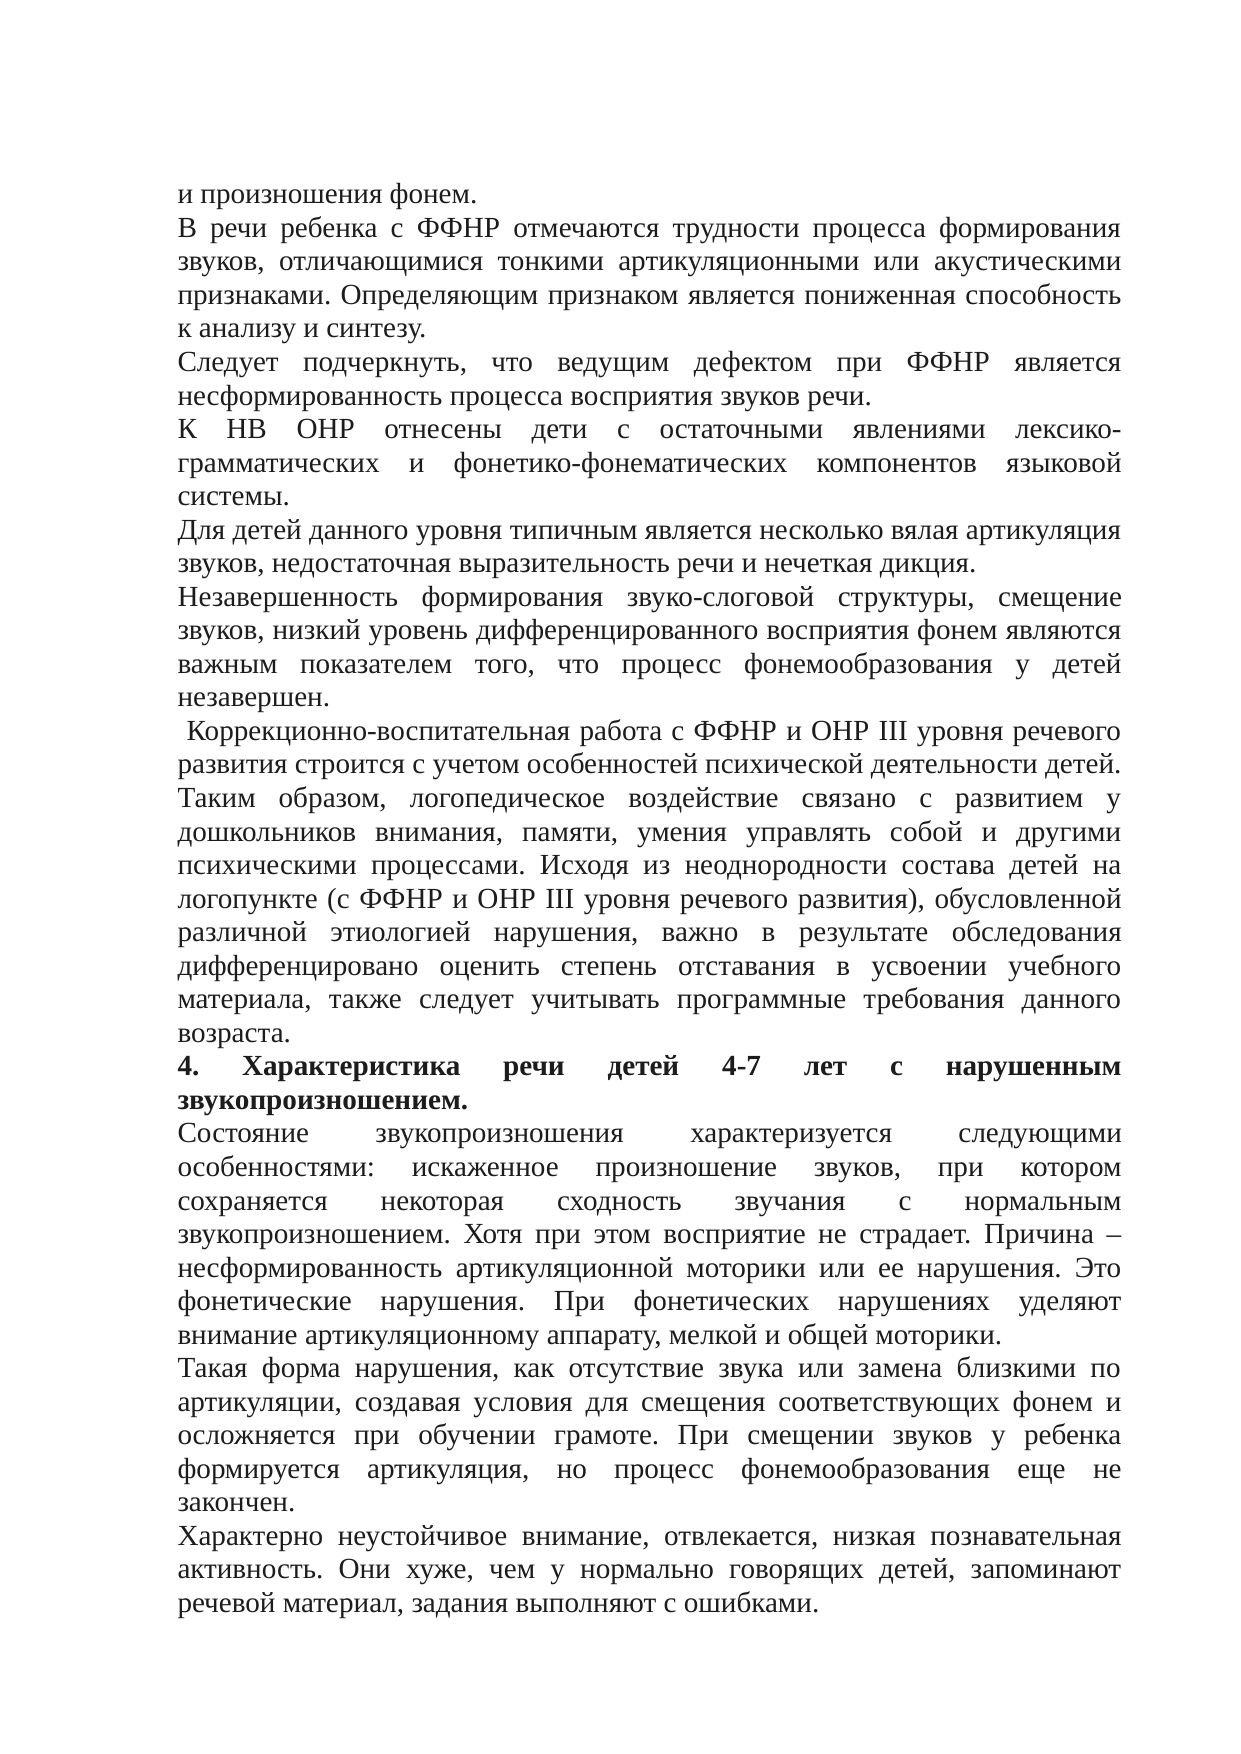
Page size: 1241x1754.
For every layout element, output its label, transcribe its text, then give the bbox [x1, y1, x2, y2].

text В речи ребенка с ФФНР отмечаются трудности процесса формирования звуков, отличающимися тонкими артикуляционными или акустическими признаками. Определяющим признаком является пониженная способность к анализу и синтезу. [177, 210, 1122, 344]
text и произношения фонем. [177, 176, 1122, 210]
text К НВ ОНР отнесены дети с остаточными явлениями лексико-грамматических и фонетико-фонематических компонентов языковой системы. [177, 411, 1122, 512]
text Такая форма нарушения, как отсутствие звука или замена близкими по артикуляции, создавая условия для смещения соответствующих фонем и осложняется при обучении грамоте. При смещении звуков у ребенка формируется артикуляция, но процесс фонемообразования еще не закончен. [177, 1350, 1122, 1518]
text Незавершенность формирования звуко-слоговой структуры, смещение звуков, низкий уровень дифференцированного восприятия фонем являются важным показателем того, что процесс фонемообразования у детей незавершен. [177, 579, 1122, 713]
text 4. Характеристика речи детей 4-7 лет с нарушенным звукопроизношением. [177, 1048, 1122, 1116]
text Состояние звукопроизношения характеризуется следующими особенностями: искаженное произношение звуков, при котором сохраняется некоторая сходность звучания с нормальным звукопроизношением. Хотя при этом восприятие не страдает. Причина – несформированность артикуляционной моторики или ее нарушения. Это фонетические нарушения. При фонетических нарушениях уделяют внимание артикуляционному аппарату, мелкой и общей моторики. [177, 1116, 1122, 1350]
text Коррекционно-воспитательная работа с ФФНР и ОНР III уровня речевого развития строится с учетом особенностей психической деятельности детей. Таким образом, логопедическое воздействие связано с развитием у дошкольников внимания, памяти, умения управлять собой и другими психическими процессами. Исходя из неоднородности состава детей на логопункте (с ФФНР и ОНР III уровня речевого развития), обусловленной различной этиологией нарушения, важно в результате обследования дифференцировано оценить степень отставания в усвоении учебного материала, также следует учитывать программные требования данного возраста. [177, 713, 1122, 1048]
text Для детей данного уровня типичным является несколько вялая артикуляция звуков, недостаточная выразительность речи и нечеткая дикция. [177, 512, 1122, 579]
text Следует подчеркнуть, что ведущим дефектом при ФФНР является несформированность процесса восприятия звуков речи. [177, 344, 1122, 411]
text Характерно неустойчивое внимание, отвлекается, низкая познавательная активность. Они хуже, чем у нормально говорящих детей, запоминают речевой материал, задания выполняют с ошибками. [177, 1518, 1122, 1619]
